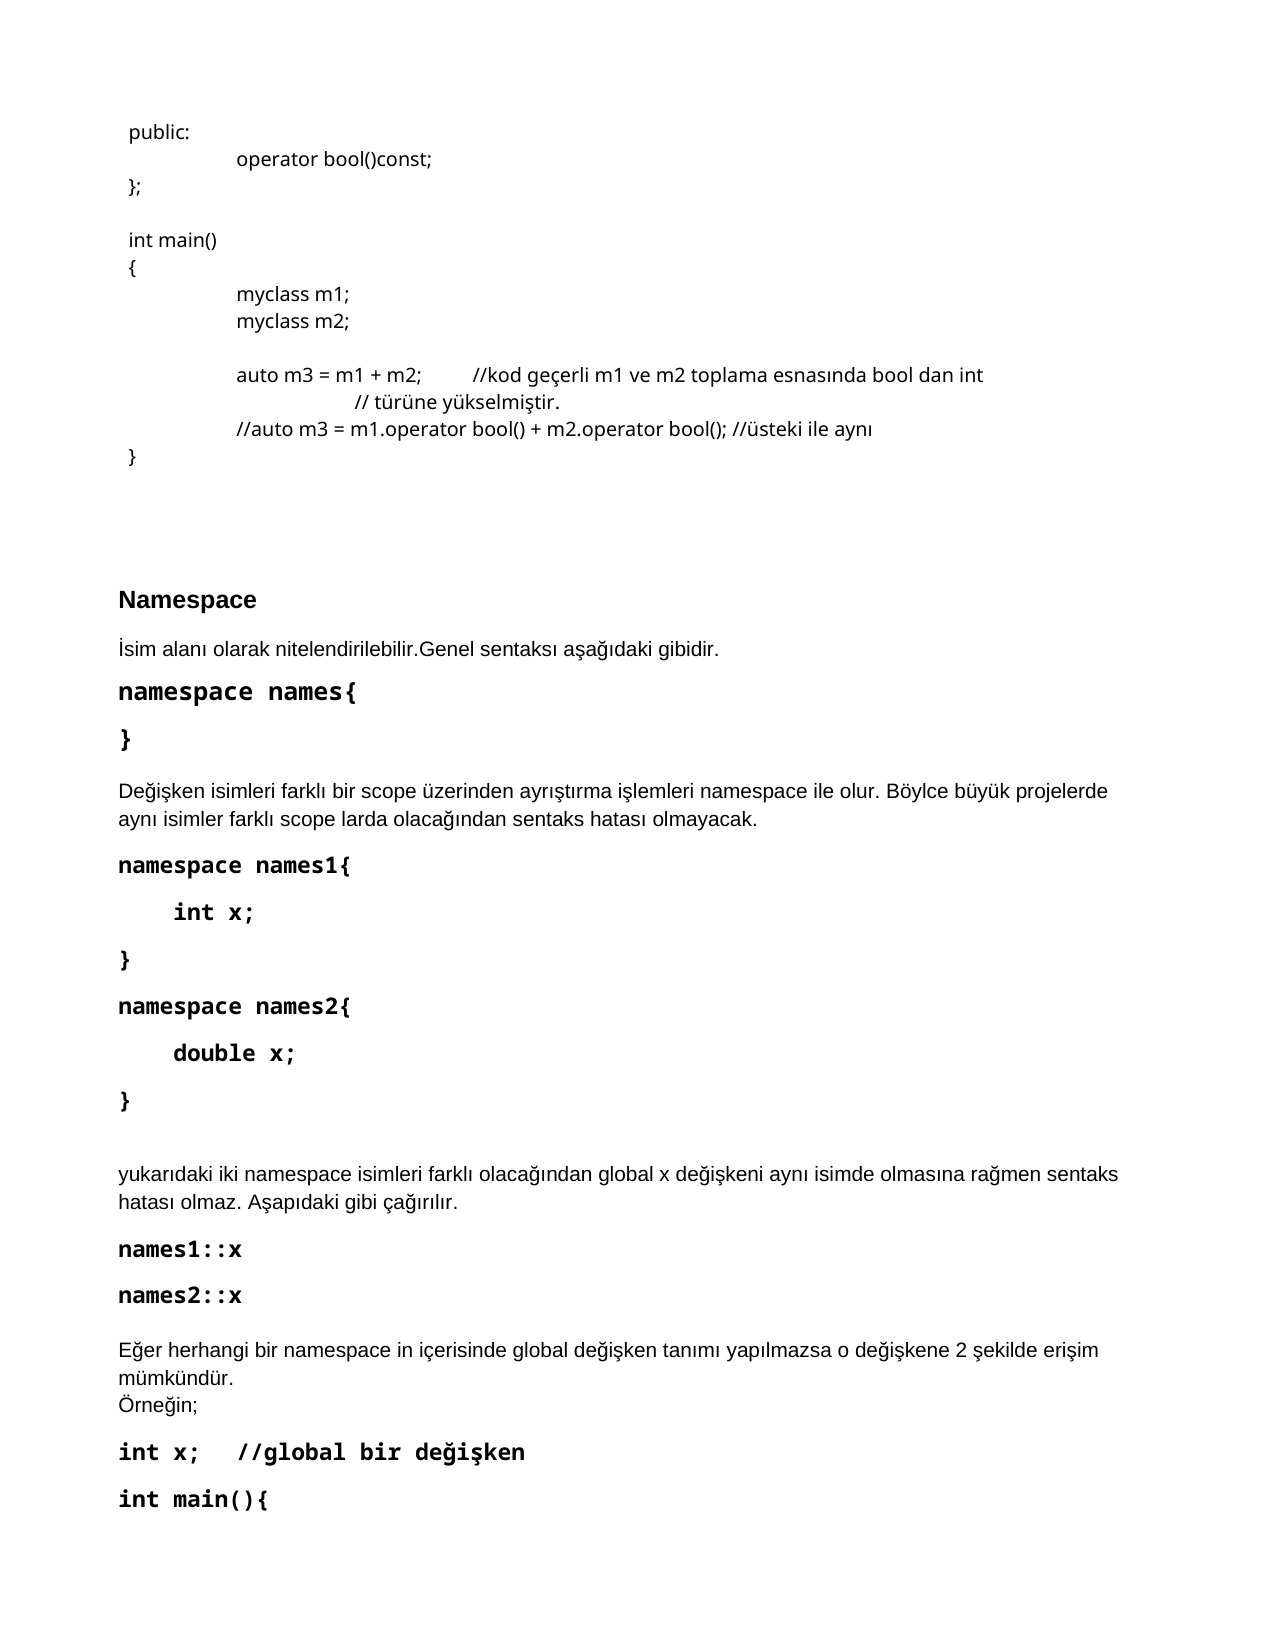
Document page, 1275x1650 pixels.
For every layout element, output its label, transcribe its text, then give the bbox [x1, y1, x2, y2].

text { [118, 253, 1157, 280]
text namespace names2{ [118, 974, 1157, 1021]
text double x; [118, 1021, 1157, 1068]
text yukarıdaki iki namespace isimleri farklı olacağından global x değişkeni aynı isimde olmasına rağmen sentaks [118, 1162, 1157, 1186]
text operator bool()const; [118, 145, 1157, 172]
text int x; //global bir değişken [118, 1421, 1157, 1468]
text Eğer herhangi bir namespace in içerisinde global değişken tanımı yapılmazsa o değişkene 2 şekilde erişim mümkündür. [118, 1338, 1157, 1390]
text names2::x [118, 1264, 1157, 1311]
text Örneğin; [118, 1393, 1157, 1417]
text namespace names1{ [118, 834, 1157, 881]
text //auto m3 = m1.operator bool() + m2.operator bool(); //üsteki ile aynı [118, 415, 1157, 442]
text } [118, 708, 1157, 755]
text } [118, 928, 1157, 974]
text Değişken isimleri farklı bir scope üzerinden ayrıştırma işlemleri namespace ile olur. Böylce büyük projelerde [118, 779, 1157, 803]
text }; [118, 172, 1157, 199]
text İsim alanı olarak nitelendirilebilir.Genel sentaksı aşağıdaki gibidir. [118, 614, 1157, 661]
text } [118, 442, 1157, 469]
text hatası olmaz. Aşapıdaki gibi çağırılır. [118, 1189, 1157, 1213]
text myclass m1; [118, 280, 1157, 307]
text int x; [118, 881, 1157, 928]
text names1::x [118, 1217, 1157, 1264]
text namespace names{ [118, 661, 1157, 708]
text auto m3 = m1 + m2; //kod geçerli m1 ve m2 toplama esnasında bool dan int // türüne yükselmiştir. [118, 361, 1157, 415]
text } [118, 1068, 1157, 1115]
text aynı isimler farklı scope larda olacağından sentaks hatası olmayacak. [118, 806, 1157, 830]
text int main() [118, 226, 1157, 253]
text public: [118, 118, 1157, 145]
text Namespace [118, 577, 1157, 614]
text int main(){ [118, 1468, 1157, 1514]
text myclass m2; [118, 307, 1157, 334]
